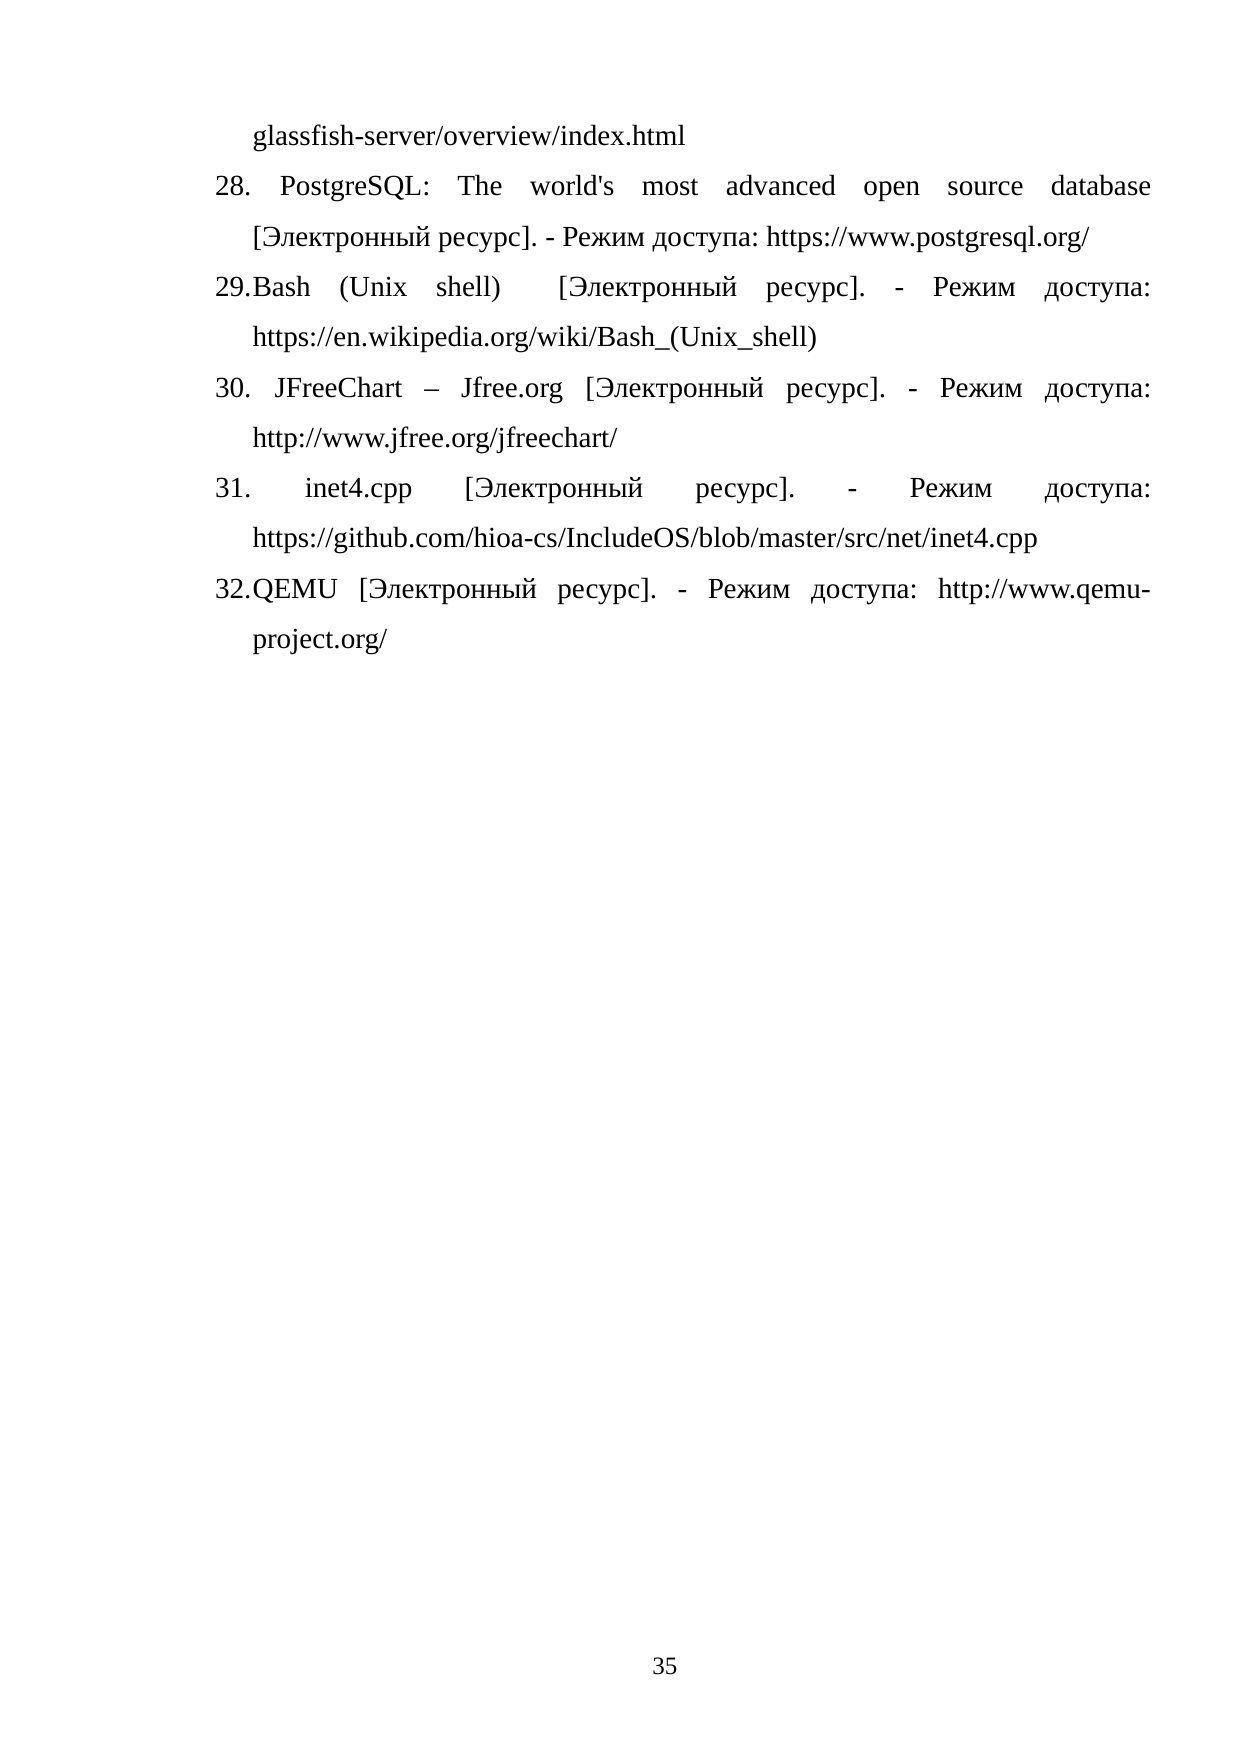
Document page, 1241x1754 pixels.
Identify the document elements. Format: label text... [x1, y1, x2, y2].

list inet4.cpp [Электронный ресурс]. - Режим доступа: https://github.com/hioa-cs/IncludeOS/blob/master/src/net/inet4.cpp [215, 470, 1152, 554]
list QEMU [Электронный ресурс]. - Режим доступа: http://www.qemu-project.org/ [215, 571, 1152, 655]
list JFreeChart – Jfree.org [Электронный ресурс]. - Режим доступа: http://www.jfree.org/jfreechart/ [215, 370, 1152, 453]
list PostgreSQL: The world's most advanced open source database [Электронный ресурс]. - Режим доступа: https://www.postgresql.org/ [215, 168, 1152, 252]
list Bash (Unix shell) [Электронный ресурс]. - Режим доступа: https://en.wikipedia.org/wiki/Bash_(Unix_shell) [215, 269, 1152, 353]
list glassfish-server/overview/index.html [215, 118, 1152, 152]
